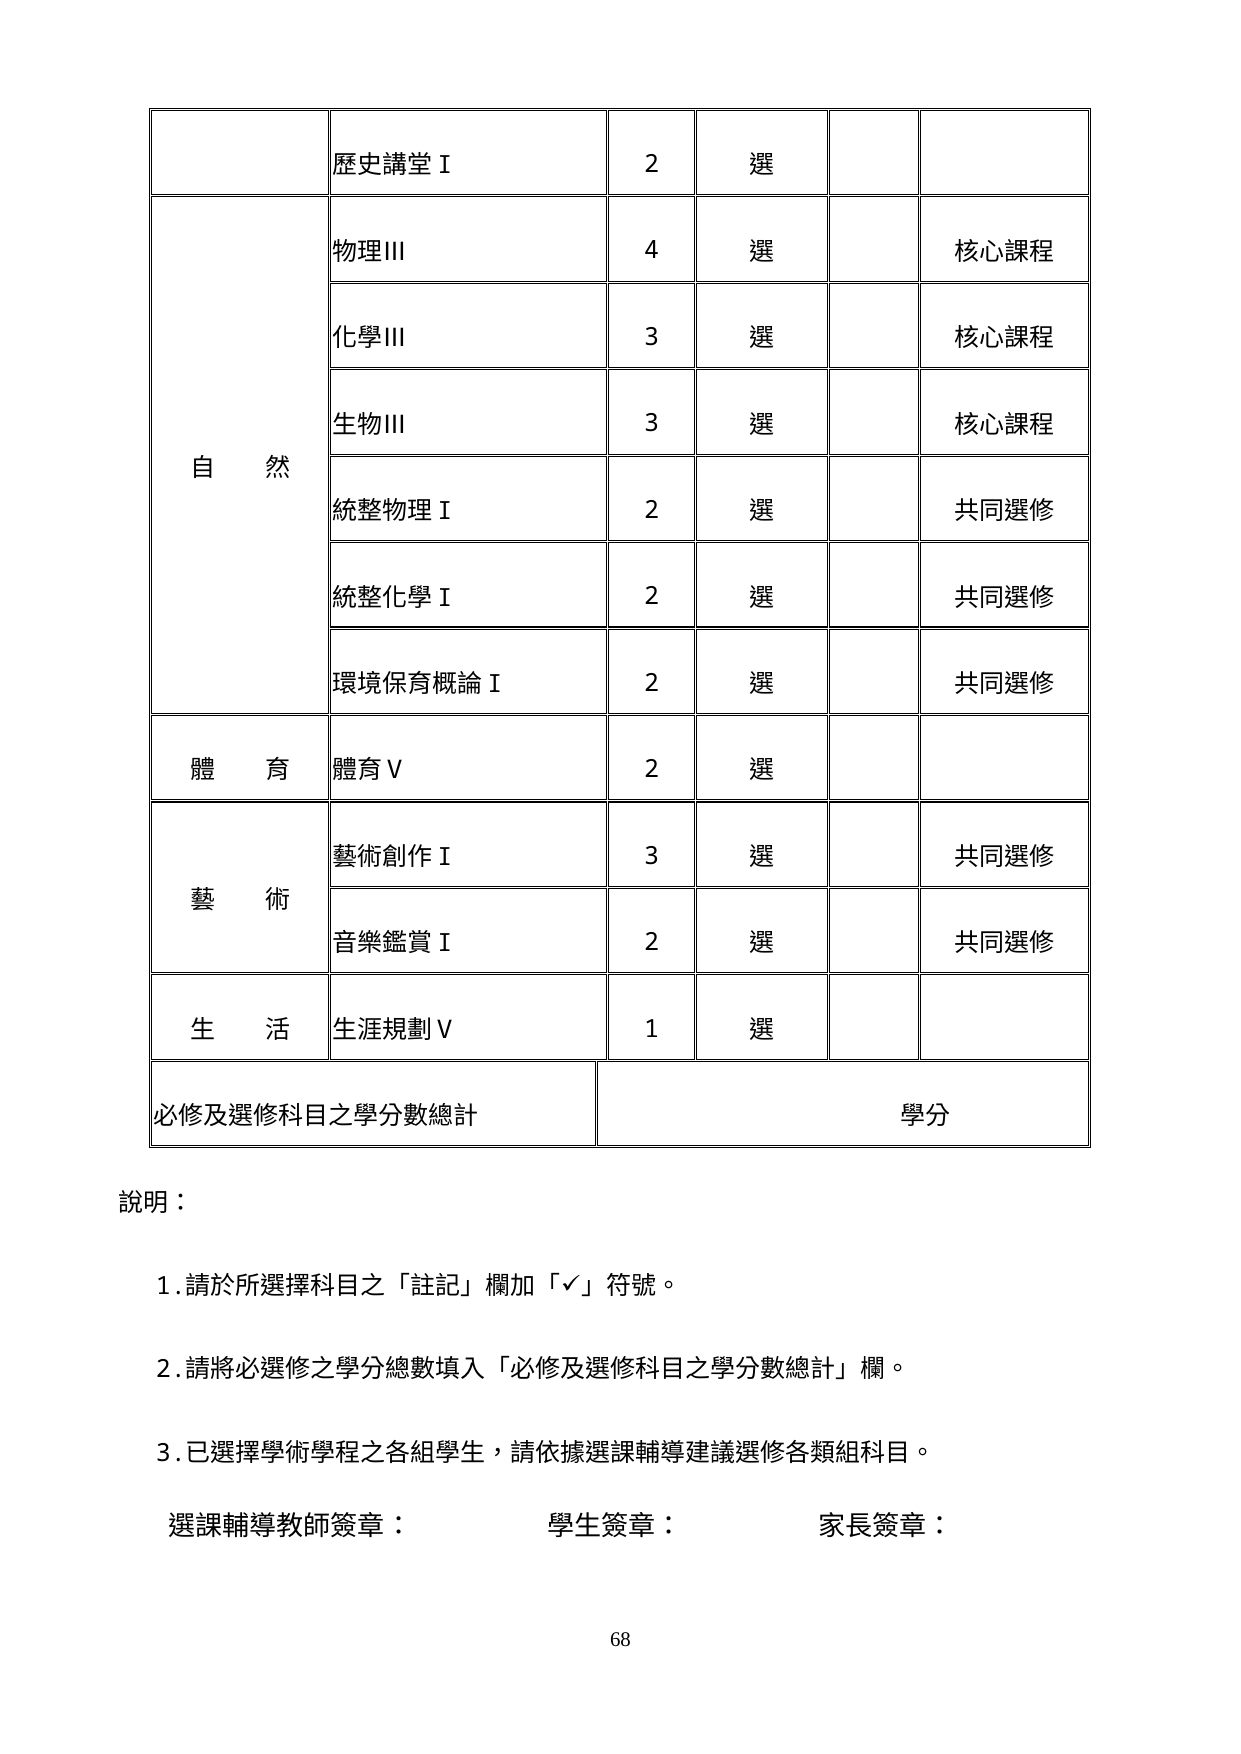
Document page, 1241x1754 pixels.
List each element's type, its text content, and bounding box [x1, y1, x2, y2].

text 選課輔導教師簽章： 學生簽章： 家長簽章： [168, 1482, 1122, 1544]
table_cell 2 [609, 111, 694, 194]
table_cell 選 [697, 284, 827, 367]
table_cell 藝 術 [152, 803, 328, 972]
table_cell 選 [697, 197, 827, 281]
text 3.已選擇學術學程之各組學生，請依據選課輔導建議選修各類組科目。 [118, 1409, 1122, 1471]
table_cell 核心課程 [921, 370, 1088, 453]
text 2.請將必選修之學分總數填入「必修及選修科目之學分數總計」欄。 [118, 1325, 1122, 1388]
table_cell 3 [609, 284, 694, 367]
table_cell [830, 716, 918, 799]
table_cell [830, 975, 918, 1059]
table_cell 2 [609, 543, 694, 626]
table_cell 選 [697, 543, 827, 626]
table_cell 共同選修 [921, 457, 1088, 540]
table_cell 核心課程 [921, 284, 1088, 367]
table_cell 選 [697, 370, 827, 453]
table_cell 2 [609, 630, 694, 713]
table_cell 3 [609, 803, 694, 886]
table_cell 音樂鑑賞I [331, 889, 606, 972]
table_cell 共同選修 [921, 543, 1088, 626]
table_cell [830, 370, 918, 453]
table_cell 3 [609, 370, 694, 453]
table_cell 藝術創作I [331, 803, 606, 886]
table_cell [830, 197, 918, 281]
table_cell [830, 803, 918, 886]
table_cell 自 然 [152, 197, 328, 713]
text 1.請於所選擇科目之「註記」欄加「ü」符號。 [118, 1242, 1122, 1304]
table_cell 選 [697, 716, 827, 799]
table_cell 體 育 [152, 716, 328, 799]
table_cell [921, 716, 1088, 799]
table_cell [830, 889, 918, 972]
table_cell 化學Ⅲ [331, 284, 606, 367]
table_cell 2 [609, 889, 694, 972]
table_cell [830, 630, 918, 713]
table_cell [921, 975, 1088, 1059]
table_cell 歷史講堂I [331, 111, 606, 194]
table_cell 選 [697, 889, 827, 972]
table_cell 選 [697, 111, 827, 194]
table_cell 4 [609, 197, 694, 281]
table_cell 體育Ⅴ [331, 716, 606, 799]
table_cell 2 [609, 457, 694, 540]
table_cell 生物Ⅲ [331, 370, 606, 453]
table_cell 選 [697, 975, 827, 1059]
table_cell 1 [609, 975, 694, 1059]
table_cell 核心課程 [921, 197, 1088, 281]
table_cell 選 [697, 630, 827, 713]
text 說明： [118, 1159, 1122, 1221]
table_cell 選 [697, 803, 827, 886]
table_cell 共同選修 [921, 889, 1088, 972]
table_cell 共同選修 [921, 803, 1088, 886]
table_cell [830, 111, 918, 194]
table_cell [830, 543, 918, 626]
table_cell 環境保育概論I [331, 630, 606, 713]
table_cell [152, 111, 328, 194]
table_cell 學分 [598, 1062, 1088, 1145]
table_cell 必修及選修科目之學分數總計 [152, 1062, 595, 1145]
table_cell [921, 111, 1088, 194]
table_cell 物理Ⅲ [331, 197, 606, 281]
table_cell 2 [609, 716, 694, 799]
table_cell 生 活 [152, 975, 328, 1059]
table_cell 統整物理I [331, 457, 606, 540]
table_cell 選 [697, 457, 827, 540]
table_cell [830, 457, 918, 540]
table_cell 生涯規劃Ⅴ [331, 975, 606, 1059]
table_cell 共同選修 [921, 630, 1088, 713]
table_cell 統整化學I [331, 543, 606, 626]
table_cell [830, 284, 918, 367]
